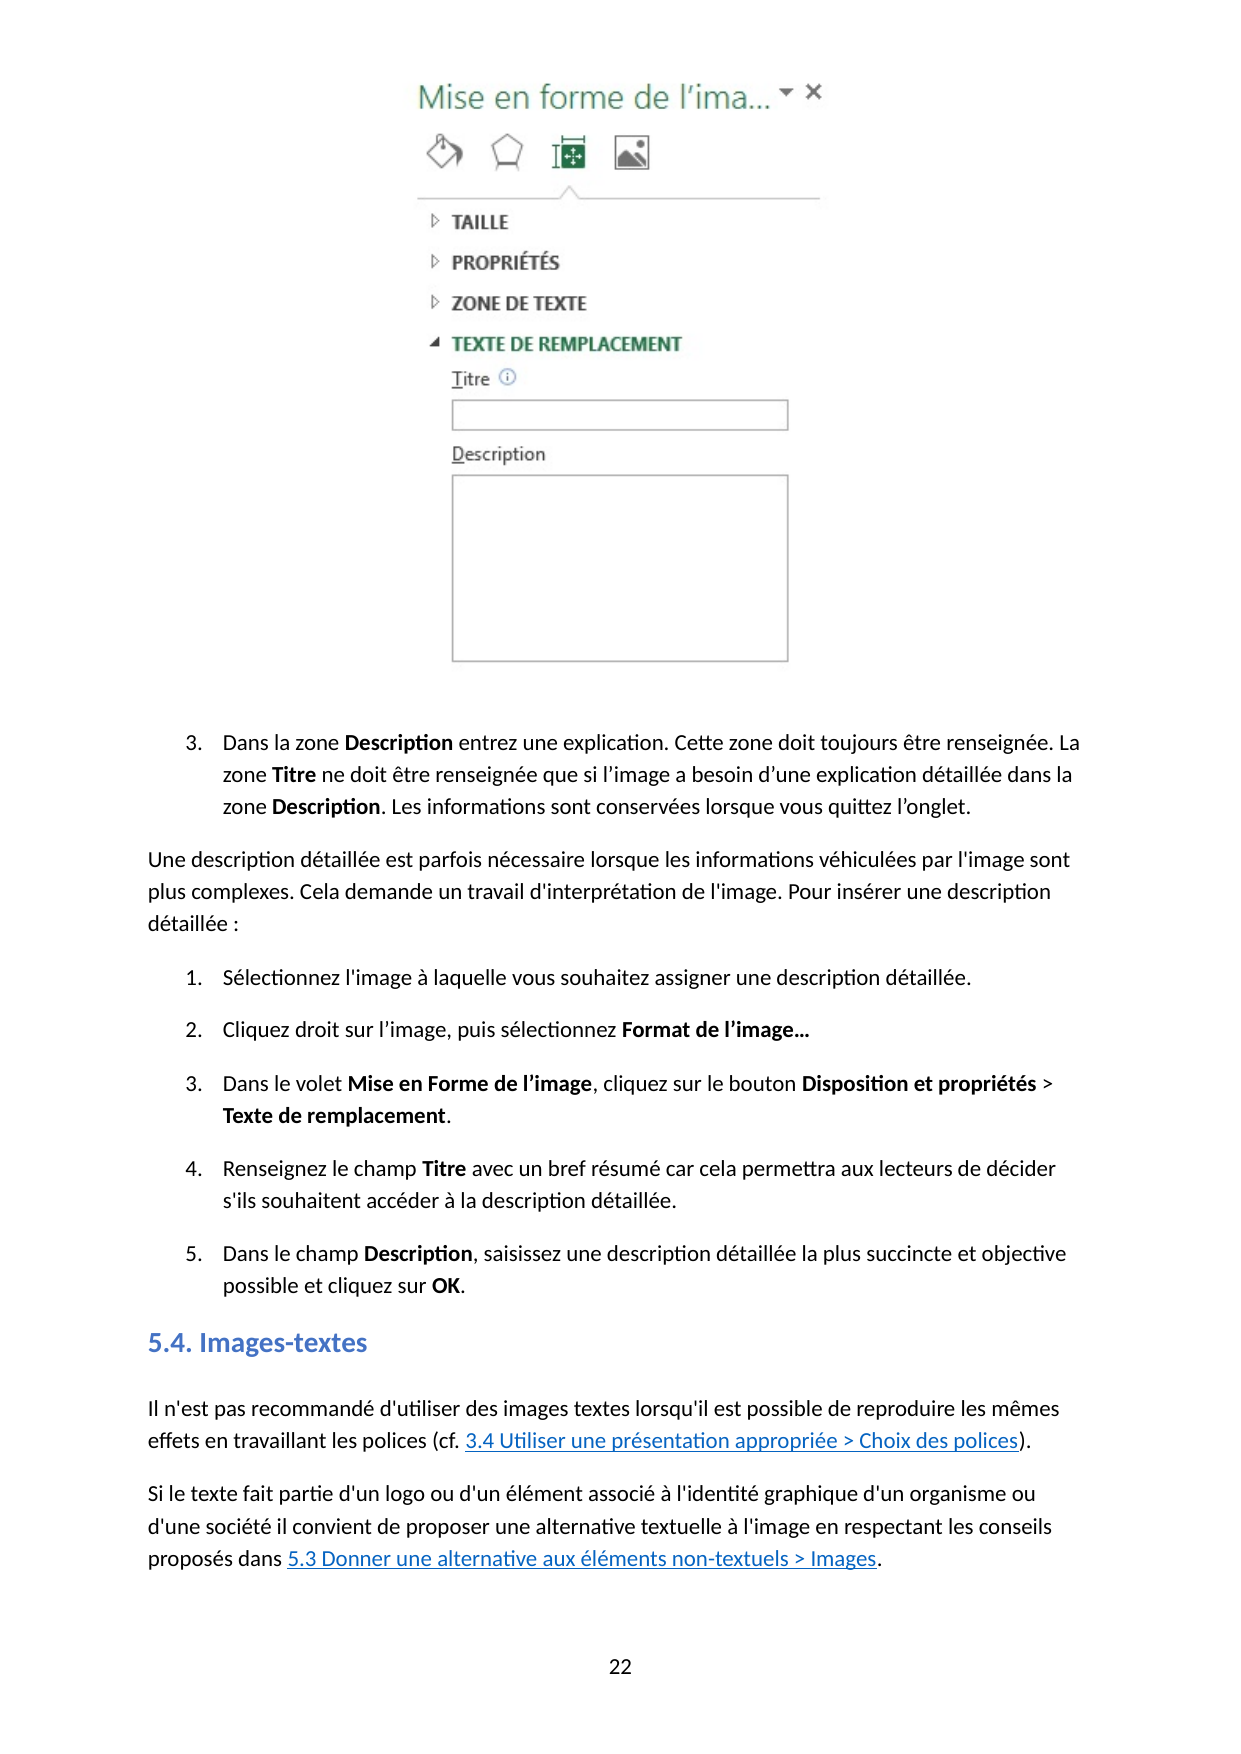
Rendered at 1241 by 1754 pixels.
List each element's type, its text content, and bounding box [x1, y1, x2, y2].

list Dans le volet Mise en Forme de l’image, cliquez sur le bouton Disposition et propriétés > Texte de remplacement. [185, 1069, 1093, 1129]
list Dans la zone Description entrez une explication. Cette zone doit toujours être renseignée. La zone Titre ne doit être renseignée que si l’image a besoin d’une explication détaillée dans la zone Description. Les informations sont conservées lorsque vous quittez l’onglet. [185, 728, 1093, 820]
subtitle 5.4. Images-textes [148, 1324, 1093, 1360]
list Cliquez droit sur l’image, puis sélectionnez Format de l’image… [185, 1016, 1093, 1044]
text Si le texte fait partie d'un logo ou d'un élément associé à l'identité graphique d'un organisme ou d'une société il convient de proposer une alternative textuelle à l'image en respectant les conseils proposés dans 5.3 Donner une alternative aux éléments non-textuels > Images. [148, 1479, 1093, 1572]
text Une description détaillée est parfois nécessaire lorsque les informations véhiculées par l'image sont plus complexes. Cela demande un travail d'interprétation de l'image. Pour insérer une description détaillée : [148, 845, 1093, 938]
list Renseignez le champ Titre avec un bref résumé car cela permettra aux lecteurs de décider s'ils souhaitent accéder à la description détaillée. [185, 1154, 1093, 1214]
text Il n'est pas recommandé d'utiliser des images textes lorsqu'il est possible de reproduire les mêmes effets en travaillant les polices (cf. 3.4 Utiliser une présentation appropriée > Choix des polices). [148, 1394, 1093, 1454]
list Dans le champ Description, saisissez une description détaillée la plus succincte et objective possible et cliquez sur OK. [185, 1239, 1093, 1299]
list Sélectionnez l'image à laquelle vous souhaitez assigner une description détaillée. [185, 963, 1093, 991]
picture [402, 59, 838, 703]
